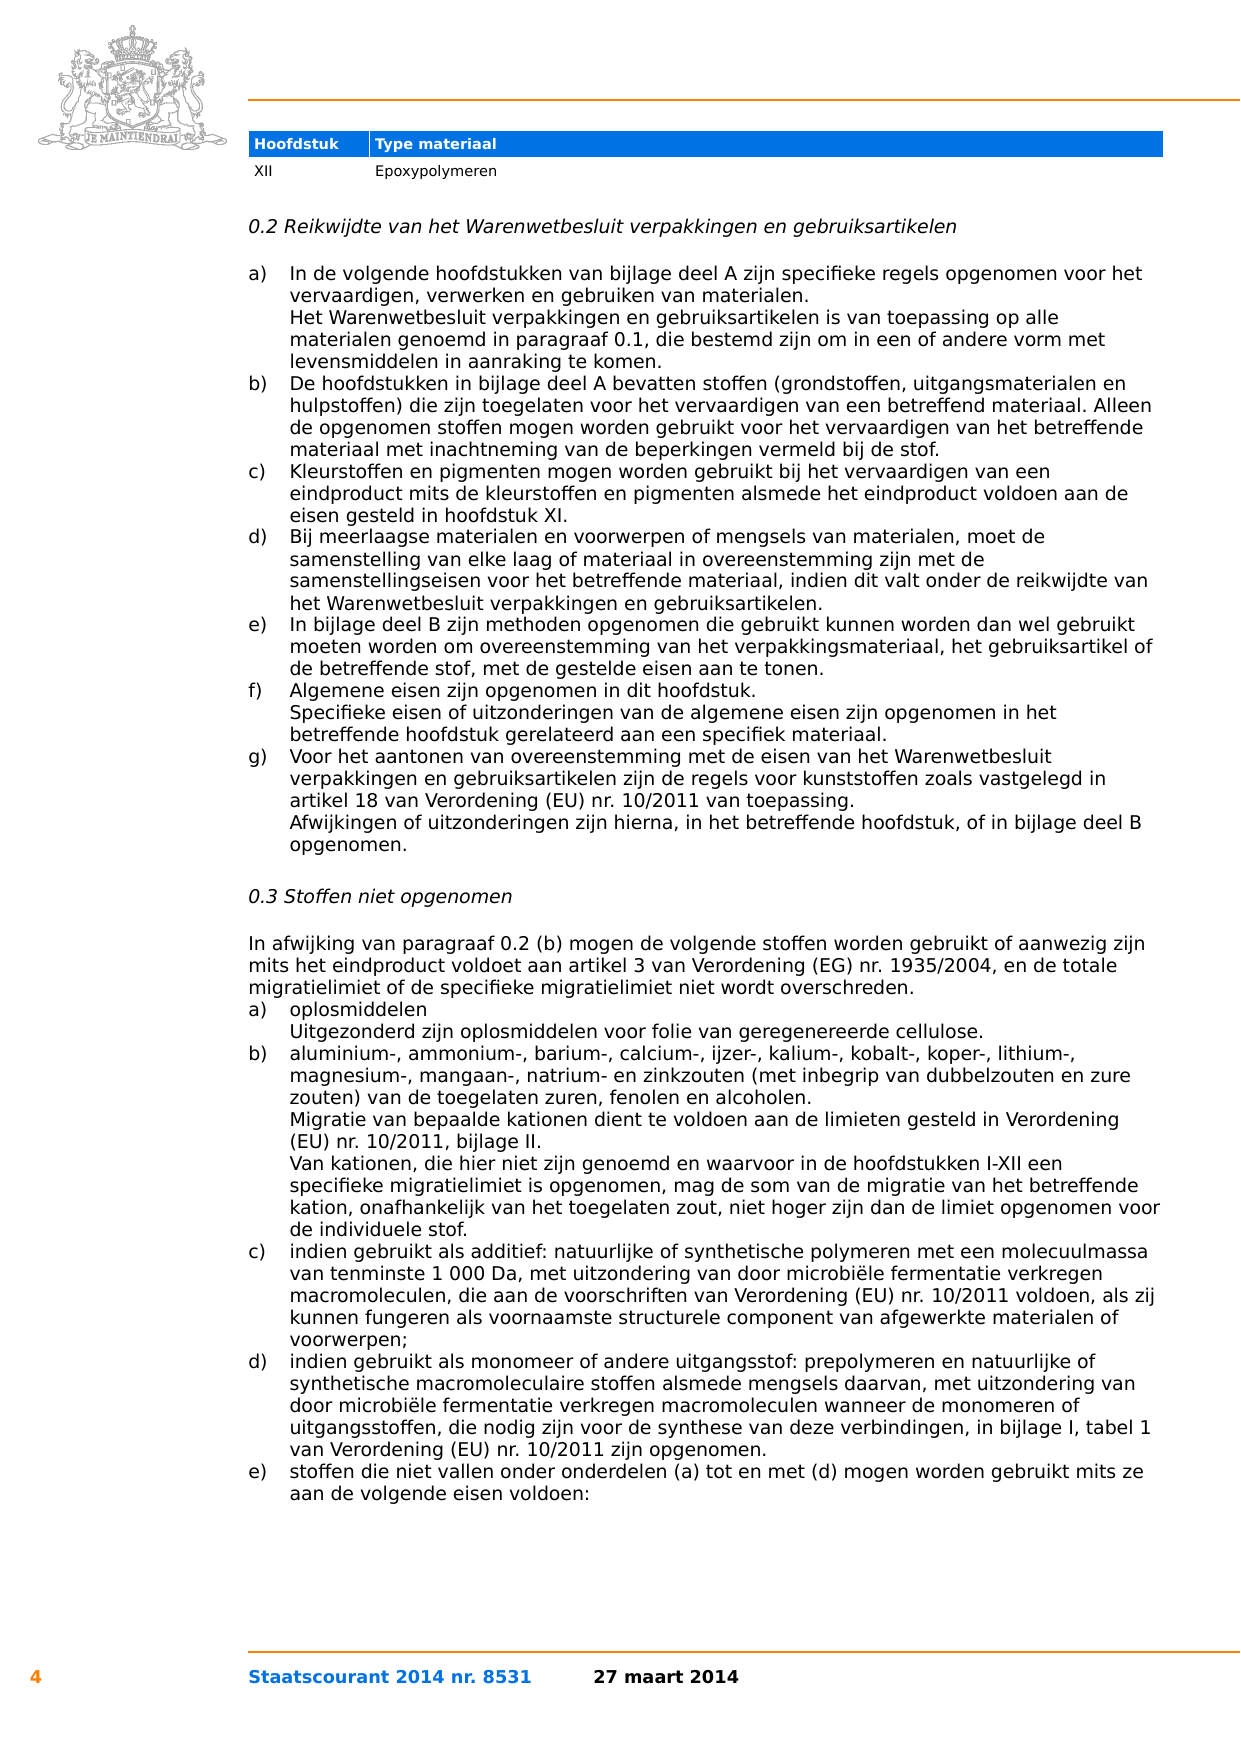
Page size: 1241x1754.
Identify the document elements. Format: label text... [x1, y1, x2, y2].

picture [38, 25, 227, 150]
text c) indien gebruikt als additief: natuurlijke of synthetische polymeren met een molecuulmassa van tenminste 1 000 Da, met uitzondering van door microbiële fermentatie verkregen macromoleculen, die aan de voorschriften van Verordening (EU) nr. 10/2011 voldoen, als zij kunnen fungeren als voornaamste structurele component van afgewerkte materialen of voorwerpen; [248, 1241, 1163, 1351]
text Het Warenwetbesluit verpakkingen en gebruiksartikelen is van toepassing op alle materialen genoemd in paragraaf 0.1, die bestemd zijn om in een of andere vorm met levensmiddelen in aanraking te komen. [289, 307, 1163, 373]
table_header Type materiaal [370, 131, 1163, 157]
text Afwijkingen of uitzonderingen zijn hierna, in het betreffende hoofdstuk, of in bijlage deel B opgenomen. [289, 812, 1163, 856]
table_cell Epoxypolymeren [370, 158, 1163, 185]
text e) In bijlage deel B zijn methoden opgenomen die gebruikt kunnen worden dan wel gebruikt moeten worden om overeenstemming van het verpakkingsmateriaal, het gebruiksartikel of de betreffende stof, met de gestelde eisen aan te tonen. [248, 614, 1163, 680]
text e) stoffen die niet vallen onder onderdelen (a) tot en met (d) mogen worden gebruikt mits ze aan de volgende eisen voldoen: [248, 1461, 1163, 1504]
text Uitgezonderd zijn oplosmiddelen voor folie van geregenereerde cellulose. [289, 1021, 1163, 1043]
text Specifieke eisen of uitzonderingen van de algemene eisen zijn opgenomen in het betreffende hoofdstuk gerelateerd aan een specifiek materiaal. [289, 702, 1163, 746]
text a) oplosmiddelen [248, 999, 1163, 1021]
text d) indien gebruikt als monomeer of andere uitgangsstof: prepolymeren en natuurlijke of synthetische macromoleculaire stoffen alsmede mengsels daarvan, met uitzondering van door microbiële fermentatie verkregen macromoleculen wanneer de monomeren of uitgangsstoffen, die nodig zijn voor de synthese van deze verbindingen, in bijlage I, tabel 1 van Verordening (EU) nr. 10/2011 zijn opgenomen. [248, 1351, 1163, 1461]
table_cell XII [249, 158, 369, 185]
text Van kationen, die hier niet zijn genoemd en waarvoor in de hoofdstukken I-XII een specifieke migratielimiet is opgenomen, mag de som van de migratie van het betreffende kation, onafhankelijk van het toegelaten zout, niet hoger zijn dan de limiet opgenomen voor de individuele stof. [289, 1153, 1163, 1241]
text g) Voor het aantonen van overeenstemming met de eisen van het Warenwetbesluit verpakkingen en gebruiksartikelen zijn de regels voor kunststoffen zoals vastgelegd in artikel 18 van Verordening (EU) nr. 10/2011 van toepassing. [248, 746, 1163, 812]
text In afwijking van paragraaf 0.2 (b) mogen de volgende stoffen worden gebruikt of aanwezig zijn mits het eindproduct voldoet aan artikel 3 van Verordening (EG) nr. 1935/2004, en de totale migratielimiet of de specifieke migratielimiet niet wordt overschreden. [248, 933, 1163, 999]
text c) Kleurstoffen en pigmenten mogen worden gebruikt bij het vervaardigen van een eindproduct mits de kleurstoffen en pigmenten alsmede het eindproduct voldoen aan de eisen gesteld in hoofdstuk XI. [248, 461, 1163, 526]
text Migratie van bepaalde kationen dient te voldoen aan de limieten gesteld in Verordening (EU) nr. 10/2011, bijlage II. [289, 1109, 1163, 1153]
subtitle 0.2 Reikwijdte van het Warenwetbesluit verpakkingen en gebruiksartikelen [248, 216, 1163, 238]
text b) De hoofdstukken in bijlage deel A bevatten stoffen (grondstoffen, uitgangsmaterialen en hulpstoffen) die zijn toegelaten voor het vervaardigen van een betreffend materiaal. Alleen de opgenomen stoffen mogen worden gebruikt voor het vervaardigen van het betreffende materiaal met inachtneming van de beperkingen vermeld bij de stof. [248, 373, 1163, 461]
subtitle 0.3 Stoffen niet opgenomen [248, 886, 1163, 908]
table_header Hoofdstuk [249, 131, 369, 157]
text f) Algemene eisen zijn opgenomen in dit hoofdstuk. [248, 680, 1163, 702]
text d) Bij meerlaagse materialen en voorwerpen of mengsels van materialen, moet de samenstelling van elke laag of materiaal in overeenstemming zijn met de samenstellingseisen voor het betreffende materiaal, indien dit valt onder de reikwijdte van het Warenwetbesluit verpakkingen en gebruiksartikelen. [248, 526, 1163, 614]
text b) aluminium-, ammonium-, barium-, calcium-, ijzer-, kalium-, kobalt-, koper-, lithium-, magnesium-, mangaan-, natrium- en zinkzouten (met inbegrip van dubbelzouten en zure zouten) van de toegelaten zuren, fenolen en alcoholen. [248, 1043, 1163, 1109]
text a) In de volgende hoofdstukken van bijlage deel A zijn specifieke regels opgenomen voor het vervaardigen, verwerken en gebruiken van materialen. [248, 263, 1163, 307]
